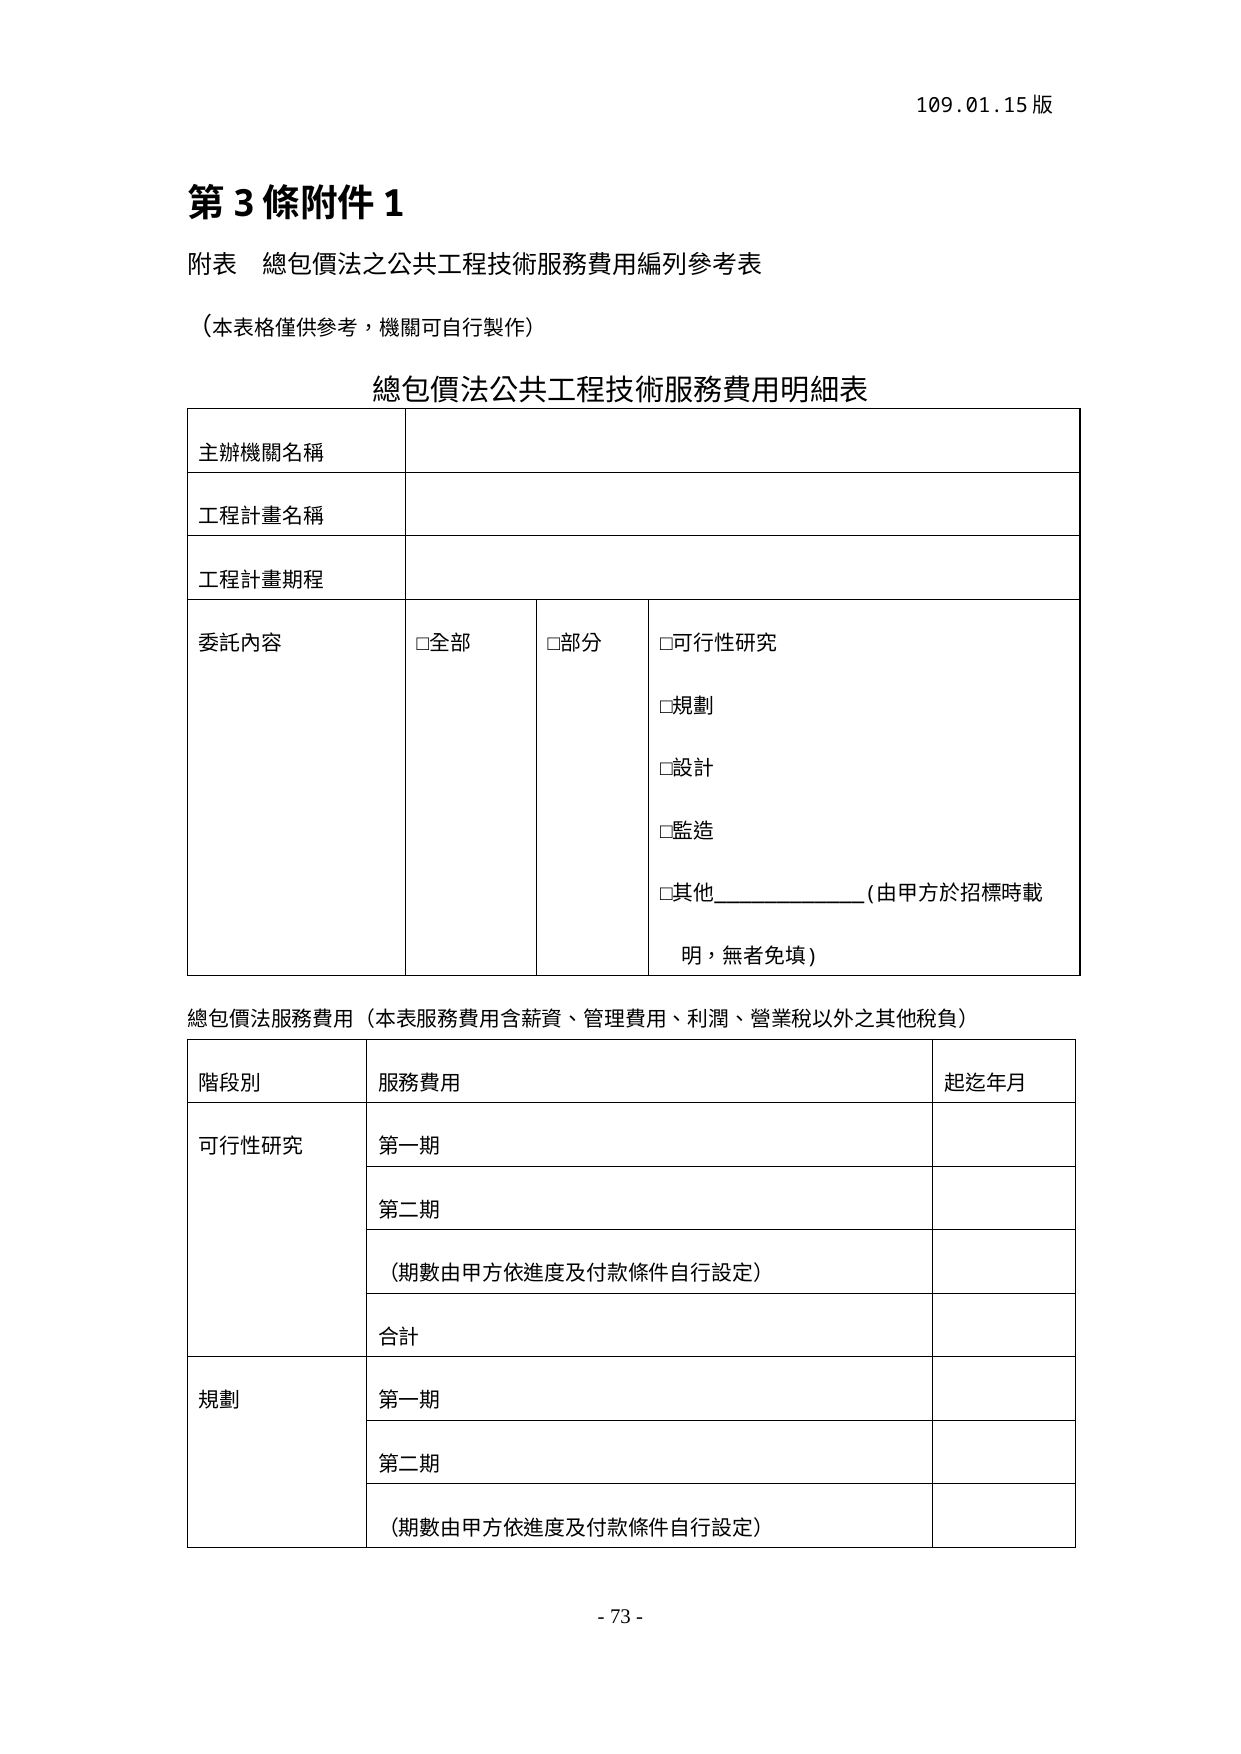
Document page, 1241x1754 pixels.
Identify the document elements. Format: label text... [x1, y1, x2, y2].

text （本表格僅供參考，機關可自行製作） [187, 283, 1053, 346]
table_header 起迄年月 [933, 1040, 1075, 1102]
table_cell （期數由甲方依進度及付款條件自行設定） [367, 1230, 932, 1293]
text 總包價法服務費用（本表服務費用含薪資、管理費用、利潤、營業稅以外之其他稅負） [187, 976, 1053, 1038]
table_header 服務費用 [367, 1040, 932, 1102]
table_cell 合計 [367, 1294, 932, 1356]
table_cell 第二期 [367, 1167, 932, 1229]
table_cell [933, 1167, 1075, 1229]
table_cell □全部 [406, 600, 536, 975]
table_cell 第一期 [367, 1357, 932, 1420]
table_cell [933, 1294, 1075, 1356]
table_cell 委託內容 [188, 600, 405, 975]
table_cell 第二期 [367, 1421, 932, 1483]
table_header [406, 409, 1079, 472]
table_cell 規劃 [188, 1357, 366, 1547]
table_cell [933, 1103, 1075, 1166]
table_cell 第一期 [367, 1103, 932, 1166]
table_header 階段別 [188, 1040, 366, 1102]
text 總包價法公共工程技術服務費用明細表 [187, 346, 1053, 408]
table_cell □可行性研究 □規劃 □設計 □監造 □其他____________(由甲方於招標時載明，無者免填) [649, 600, 1079, 975]
table_cell [933, 1484, 1075, 1547]
table_cell □部分 [537, 600, 648, 975]
text 第3條附件1 [187, 158, 1053, 221]
table_header 主辦機關名稱 [188, 409, 405, 472]
table_cell 工程計畫名稱 [188, 473, 405, 535]
table_cell [933, 1230, 1075, 1293]
table_cell [406, 473, 1079, 535]
table_cell [933, 1357, 1075, 1420]
table_cell （期數由甲方依進度及付款條件自行設定） [367, 1484, 932, 1547]
table_cell [933, 1421, 1075, 1483]
table_cell [406, 536, 1079, 599]
text 附表 總包價法之公共工程技術服務費用編列參考表 [187, 221, 1053, 283]
table_cell 可行性研究 [188, 1103, 366, 1356]
table_cell 工程計畫期程 [188, 536, 405, 599]
